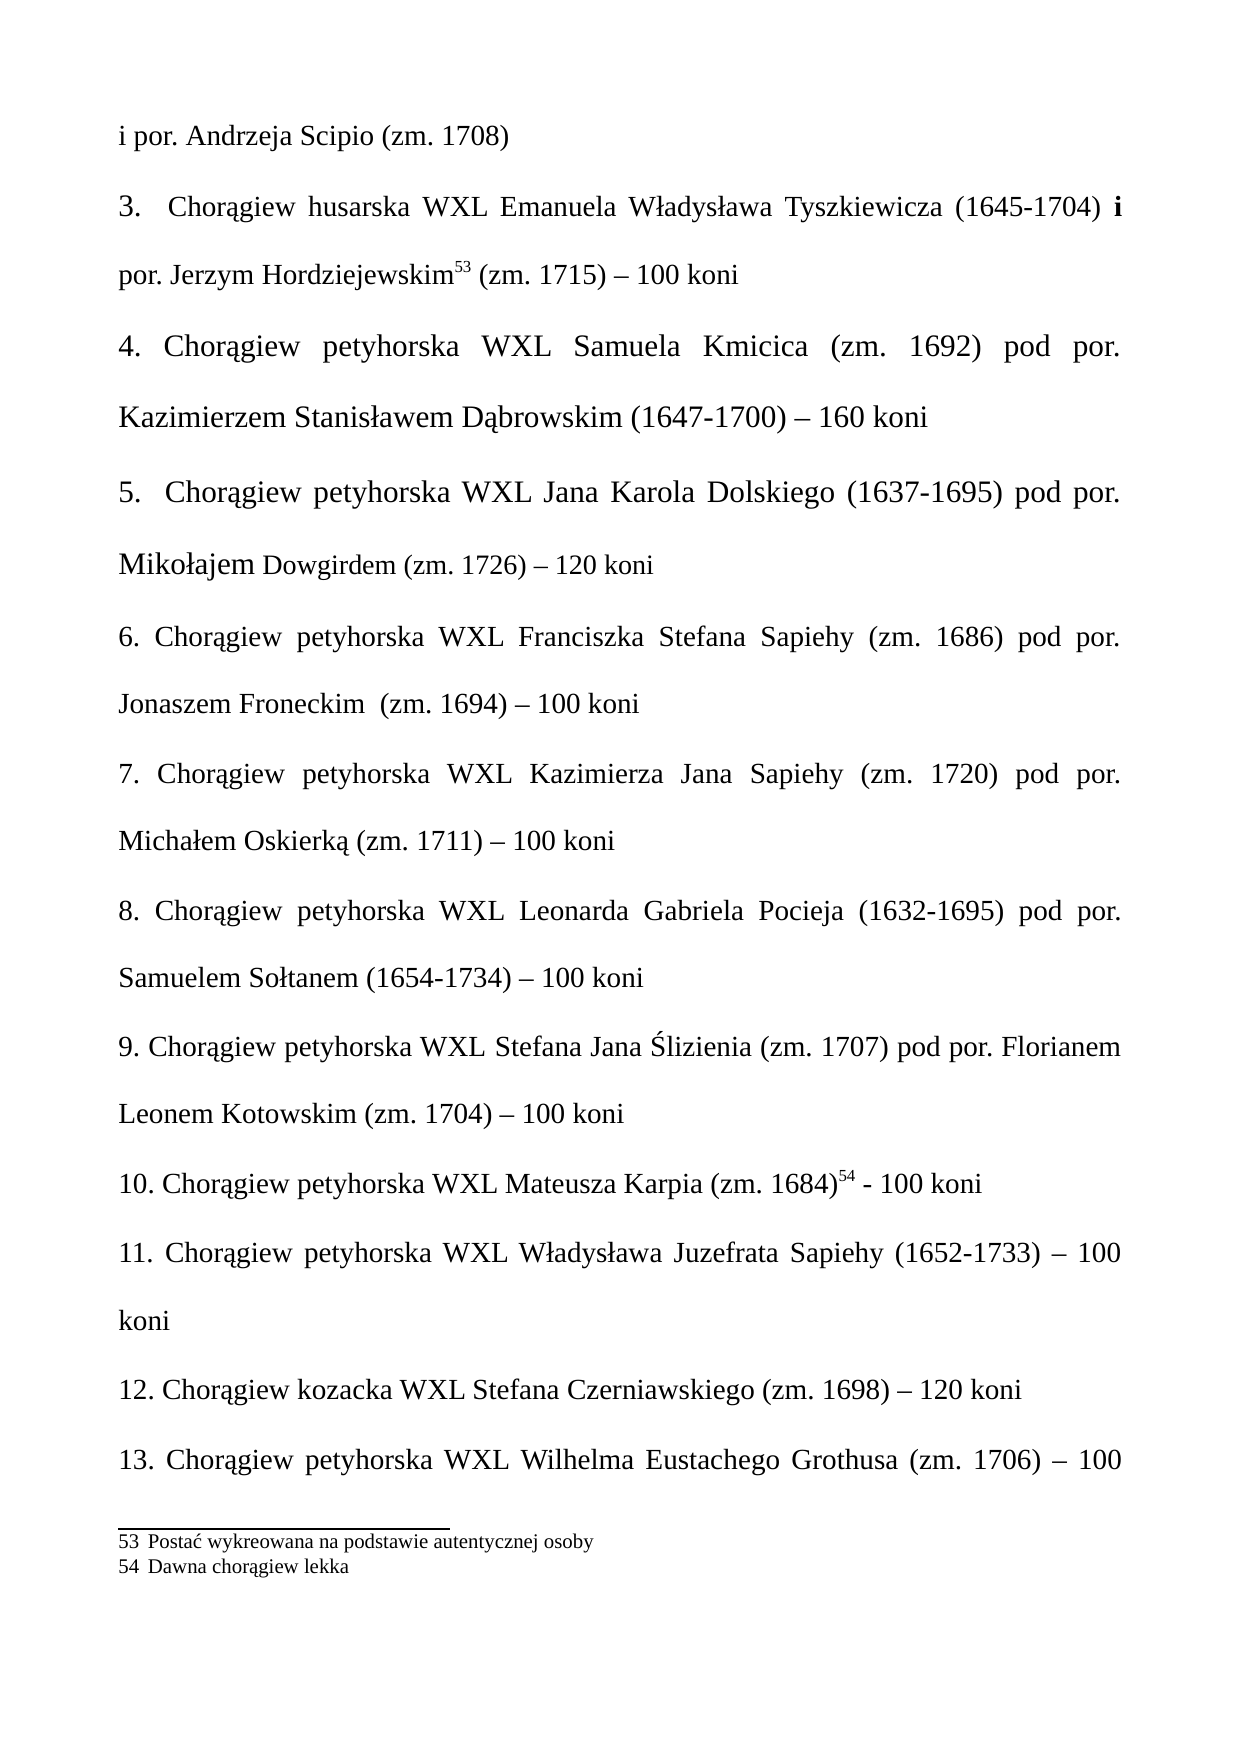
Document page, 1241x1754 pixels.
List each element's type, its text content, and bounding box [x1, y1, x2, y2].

text Dawna chorągiew lekka [118, 1553, 1122, 1578]
list 4. Chorągiew petyhorska WXL Samuela Kmicica (zm. 1692) pod por. Kazimierzem Stanisławem Dąbrowskim (1647-1700) – 160 koni [118, 327, 1122, 434]
text 12. Chorągiew kozacka WXL Stefana Czerniawskiego (zm. 1698) – 120 koni [118, 1372, 1122, 1406]
text 10. Chorągiew petyhorska WXL Mateusza Karpia (zm. 1684) - 100 koni [118, 1166, 1122, 1199]
text 13. Chorągiew petyhorska WXL Wilhelma Eustachego Grothusa (zm. 1706) – 100 [118, 1442, 1122, 1475]
list 6. Chorągiew petyhorska WXL Franciszka Stefana Sapiehy (zm. 1686) pod por. Jonaszem Froneckim (zm. 1694) – 100 koni [118, 619, 1122, 720]
text 9. Chorągiew petyhorska WXL Stefana Jana Ślizienia (zm. 1707) pod por. Florianem Leonem Kotowskim (zm. 1704) – 100 koni [118, 1029, 1122, 1130]
list i por. Andrzeja Scipio (zm. 1708) [118, 118, 1122, 152]
list 5. Chorągiew petyhorska WXL Jana Karola Dolskiego (1637-1695) pod por. Mikołajem Dowgirdem (zm. 1726) – 120 koni [118, 473, 1122, 581]
text 8. Chorągiew petyhorska WXL Leonarda Gabriela Pocieja (1632-1695) pod por. Samuelem Sołtanem (1654-1734) – 100 koni [118, 893, 1122, 993]
list 3. Chorągiew husarska WXL Emanuela Władysława Tyszkiewicza (1645-1704) i por. Jerzym Hordziejewskim (zm. 1715) – 100 koni [118, 188, 1122, 291]
list Postać wykreowana na podstawie autentycznej osoby [118, 1529, 1122, 1553]
text 11. Chorągiew petyhorska WXL Władysława Juzefrata Sapiehy (1652-1733) – 100 koni [118, 1236, 1122, 1336]
list 7. Chorągiew petyhorska WXL Kazimierza Jana Sapiehy (zm. 1720) pod por. Michałem Oskierką (zm. 1711) – 100 koni [118, 756, 1122, 857]
